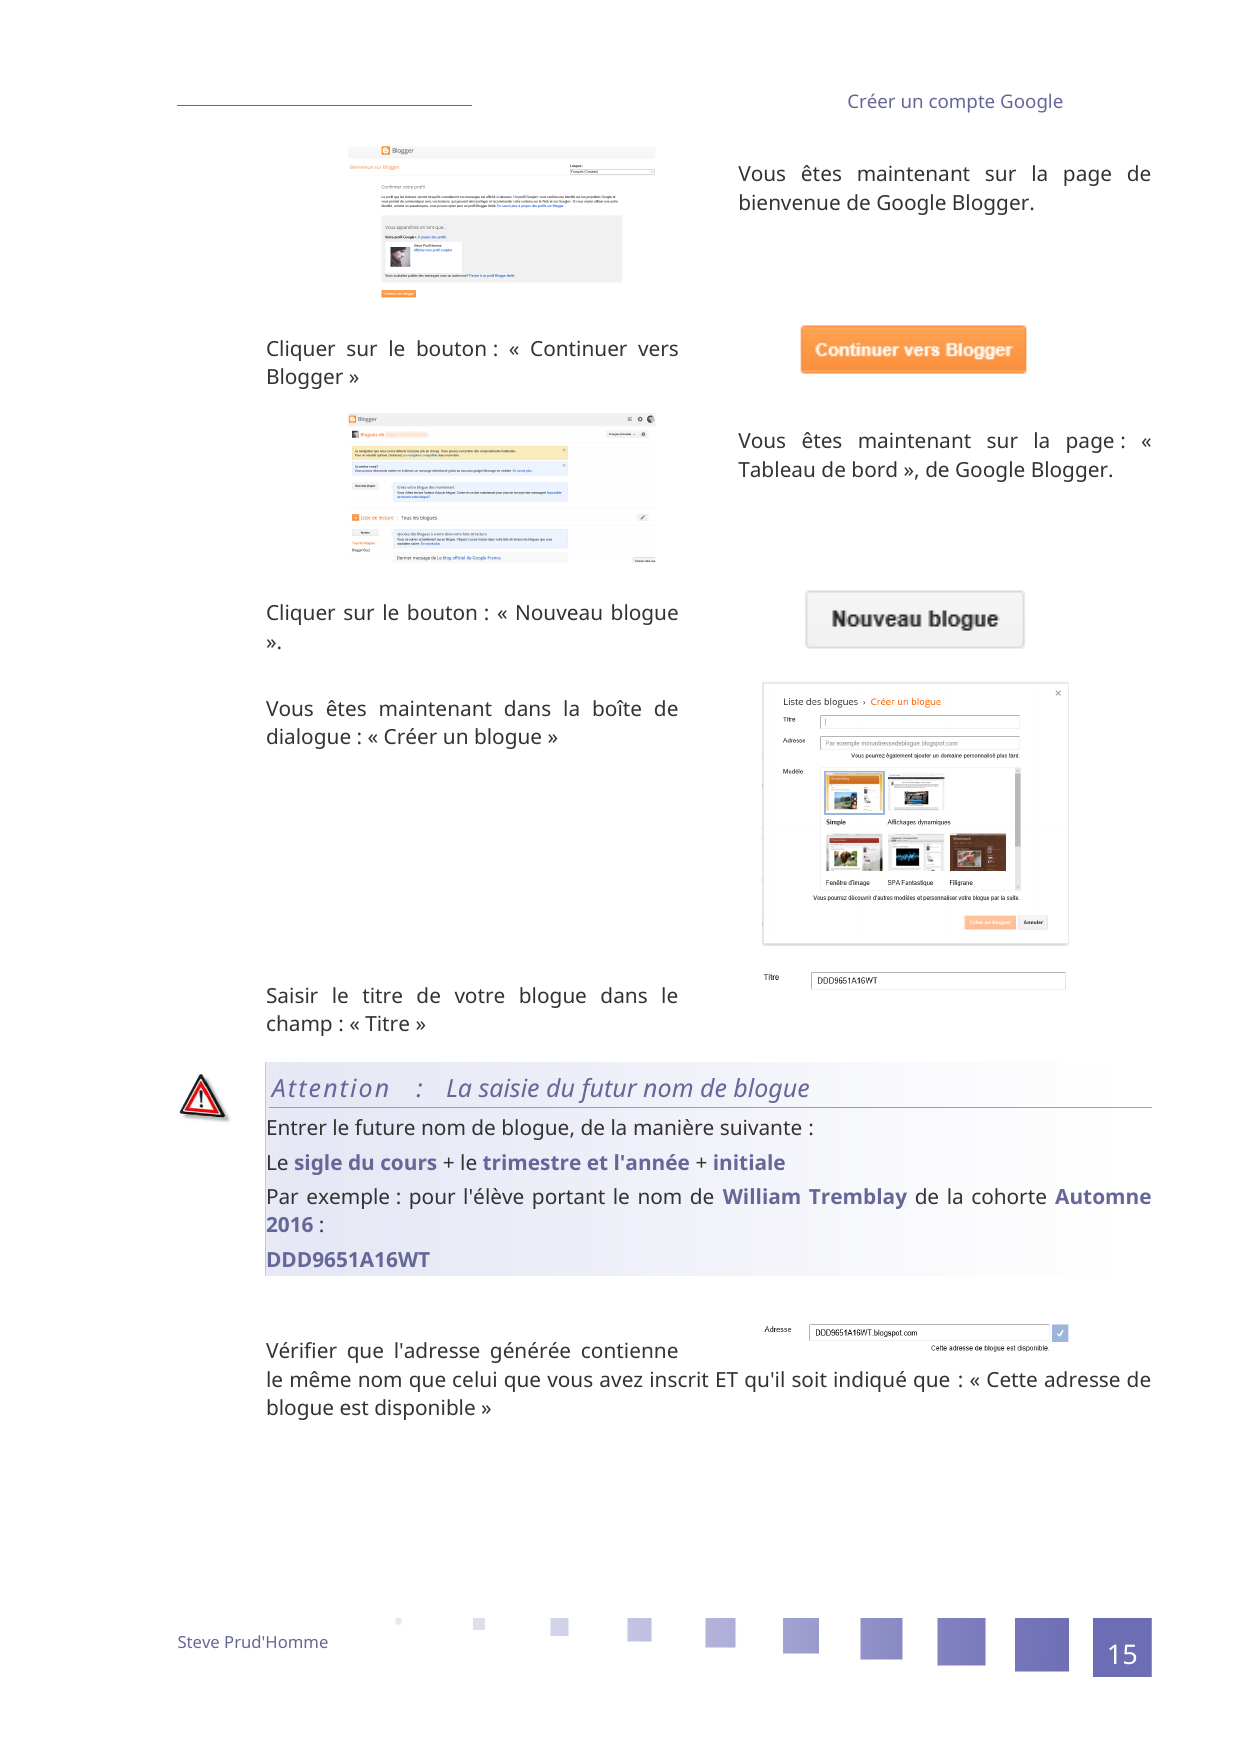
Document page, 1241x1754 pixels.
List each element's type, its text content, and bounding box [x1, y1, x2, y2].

picture [348, 146, 656, 299]
text DDD9651A16WT [266, 1245, 1152, 1273]
text Par exemple : pour l'élève portant le nom de William Tremblay de la cohorte Automne 2016 : [266, 1182, 1152, 1239]
picture [348, 413, 656, 563]
table_header [266, 147, 348, 298]
table_header Cliquer sur le bouton : « Continuer vers Blogger » [266, 321, 1152, 391]
table_header Vous êtes maintenant dans la boîte de dialogue : « Créer un blogue » [266, 681, 761, 946]
table_header Saisir le titre de votre blogue dans le champ : « Titre » [266, 968, 1152, 1038]
table_header [1069, 681, 1152, 946]
table_header Vous êtes maintenant sur la page de bienvenue de Google Blogger. [656, 147, 1152, 298]
table_header Vous êtes maintenant sur la page : « Tableau de bord », de Google Blogger. [656, 414, 1152, 563]
table_header [1033, 586, 1152, 658]
picture [798, 585, 1033, 659]
picture [798, 321, 1033, 382]
table_header [266, 414, 348, 563]
table_header Vérifier que l'adresse générée contienne le même nom que celui que vous avez inscrit ET qu'il soit indiqué que : « Cette adresse de blogue est disponible » [266, 1324, 1152, 1422]
table_header Cliquer sur le bouton : « Nouveau blogue ». [266, 586, 798, 658]
text Le sigle du cours + le trimestre et l'année + initiale [266, 1148, 1152, 1176]
picture [351, 1618, 1152, 1678]
picture [761, 681, 1069, 946]
picture [761, 1323, 1069, 1352]
text Entrer le future nom de blogue, de la manière suivante : [266, 1113, 1152, 1142]
picture [761, 968, 1069, 994]
title Attention : La saisie du futur nom de blogue [269, 1067, 1152, 1107]
picture [177, 1062, 1152, 1276]
